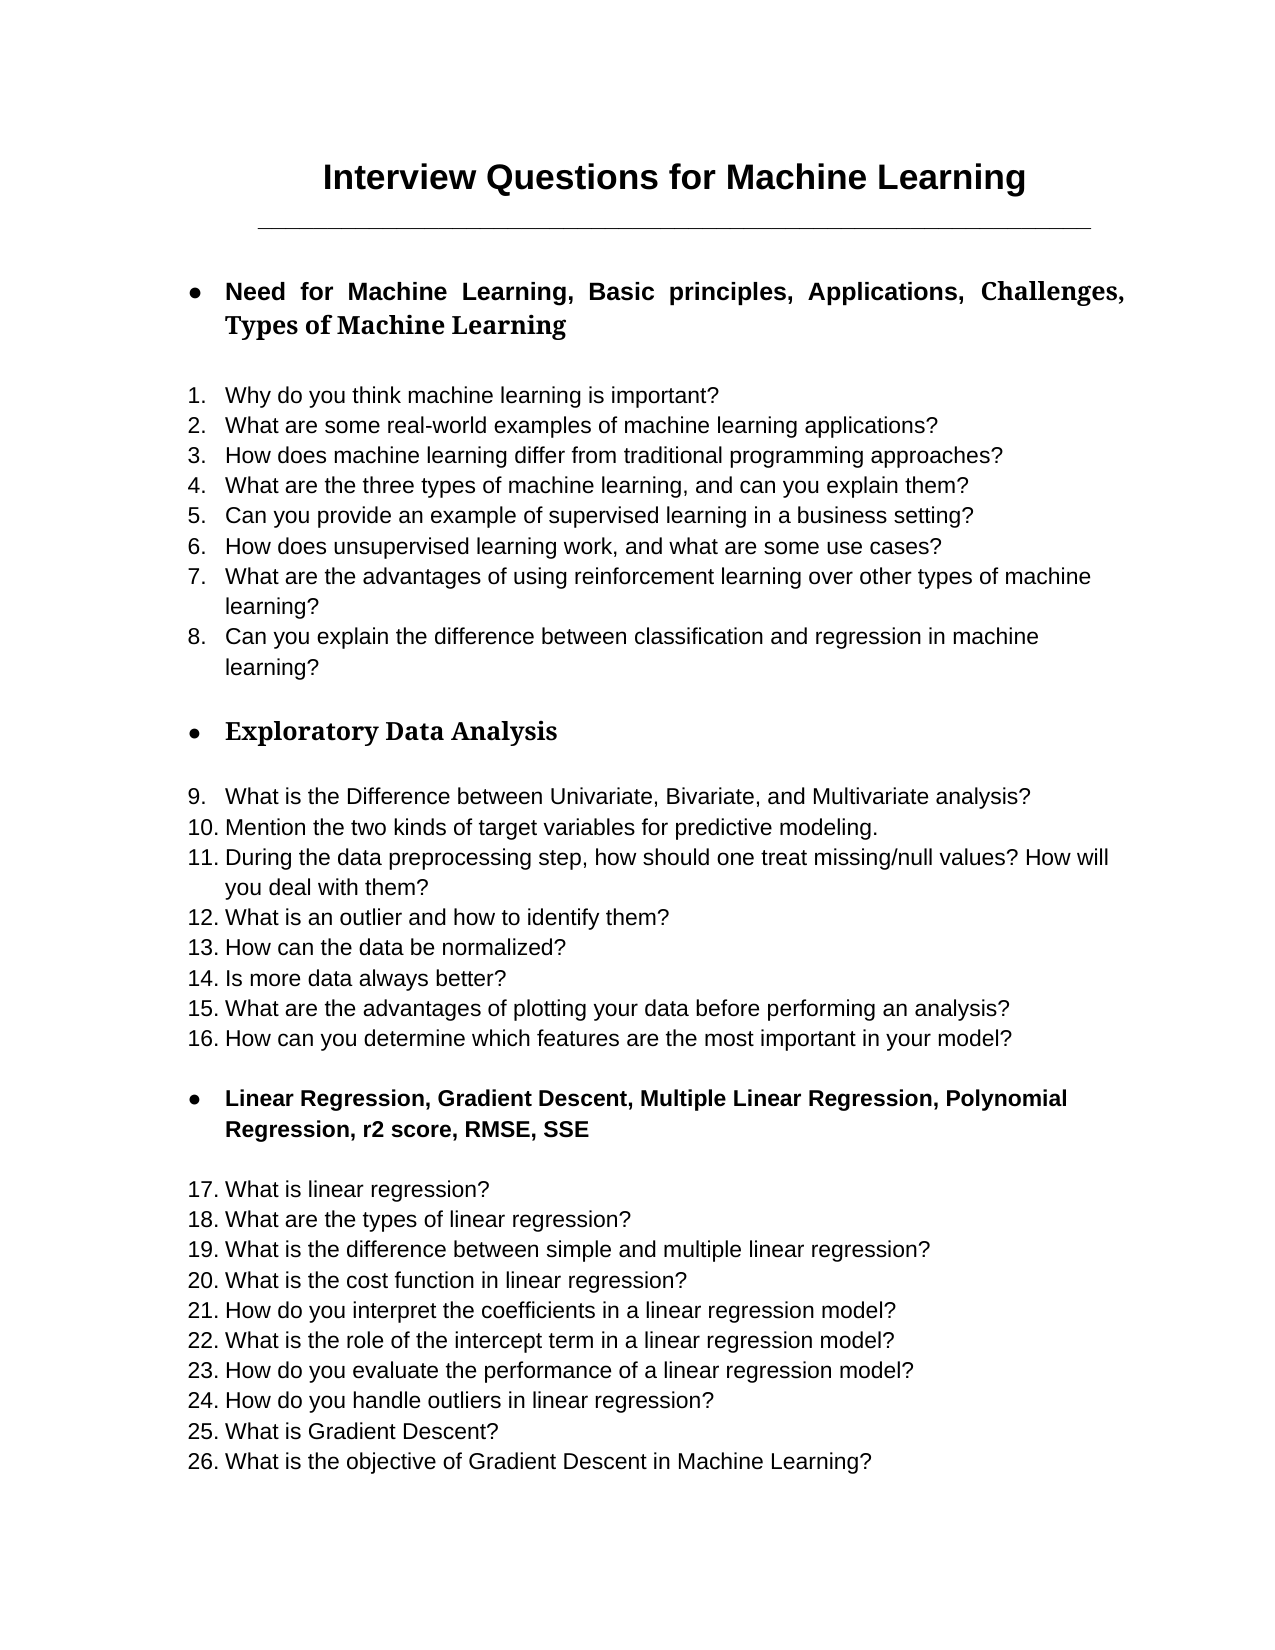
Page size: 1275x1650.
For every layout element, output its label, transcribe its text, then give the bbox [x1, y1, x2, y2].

list How does machine learning differ from traditional programming approaches? [187, 442, 1125, 468]
list How do you handle outliers in linear regression? [187, 1387, 1125, 1414]
list What are the advantages of plotting your data before performing an analysis? [187, 995, 1125, 1021]
list How do you evaluate the performance of a linear regression model? [187, 1357, 1125, 1384]
list Exploratory Data Analysis [187, 714, 1125, 748]
list Mention the two kinds of target variables for predictive modeling. [187, 813, 1125, 840]
list What is Gradient Descent? [187, 1418, 1125, 1444]
list What are some real-world examples of machine learning applications? [187, 412, 1125, 438]
list What is the objective of Gradient Descent in Machine Learning? [187, 1448, 1125, 1474]
list What are the three types of machine learning, and can you explain them? [187, 472, 1125, 499]
list Is more data always better? [187, 964, 1125, 991]
list Need for Machine Learning, Basic principles, Applications, Challenges, Types of Machine Learning [187, 273, 1125, 341]
list During the data preprocessing step, how should one treat missing/null values? How will you deal with them? [187, 844, 1125, 900]
text Interview Questions for Machine Learning [225, 156, 1125, 197]
list What is the role of the intercept term in a linear regression model? [187, 1327, 1125, 1353]
text ____________________________________________________________ [225, 203, 1125, 232]
list What is linear regression? [187, 1176, 1125, 1202]
list How does unsupervised learning work, and what are some use cases? [187, 533, 1125, 559]
list What is the Difference between Univariate, Bivariate, and Multivariate analysis? [187, 783, 1125, 810]
list What is the cost function in linear regression? [187, 1267, 1125, 1293]
list How can the data be normalized? [187, 934, 1125, 961]
list What are the types of linear regression? [187, 1206, 1125, 1233]
list Can you provide an example of supervised learning in a business setting? [187, 502, 1125, 529]
list Why do you think machine learning is important? [187, 382, 1125, 408]
list How do you interpret the coefficients in a linear regression model? [187, 1297, 1125, 1323]
list What is the difference between simple and multiple linear regression? [187, 1236, 1125, 1263]
list What is an outlier and how to identify them? [187, 904, 1125, 931]
list What are the advantages of using reinforcement learning over other types of machine learning? [187, 563, 1125, 619]
list Can you explain the difference between classification and regression in machine learning? [187, 623, 1125, 680]
list Linear Regression, Gradient Descent, Multiple Linear Regression, Polynomial Regression, r2 score, RMSE, SSE [187, 1085, 1125, 1142]
list How can you determine which features are the most important in your model? [187, 1025, 1125, 1051]
